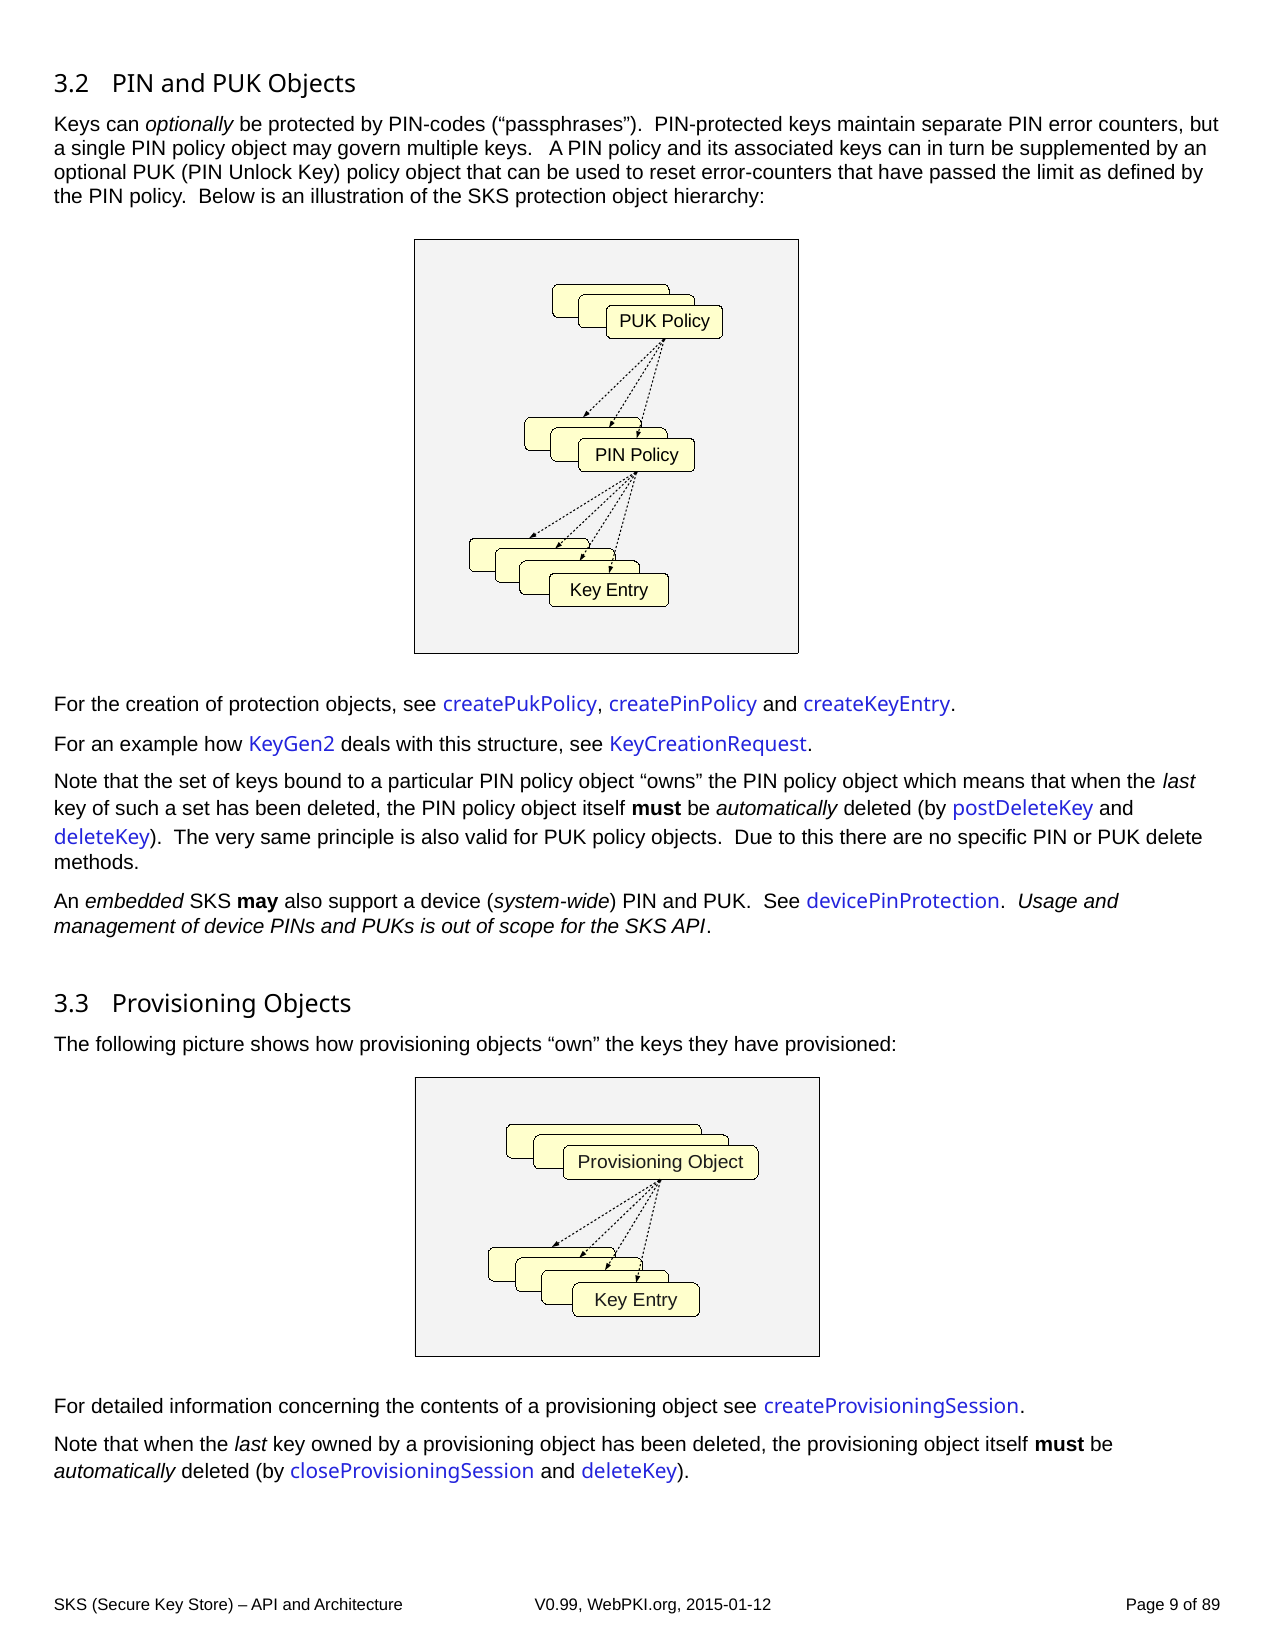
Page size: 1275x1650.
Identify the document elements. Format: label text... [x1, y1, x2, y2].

subtitle Provisioning Objects [54, 986, 1221, 1020]
text Keys can optionally be protected by PIN-codes (“passphrases”). PIN-protected keys maintain separate PIN error counters, but a single PIN policy object may govern multiple keys. A PIN policy and its associated keys can in turn be supplemented by an optional PUK (PIN Unlock Key) policy object that can be used to reset error-counters that have passed the limit as defined by the PIN policy. Below is an illustration of the SKS protection object hierarchy: [54, 112, 1221, 208]
text For detailed information concerning the contents of a provisioning object see createProvisioningSession. [54, 1392, 1221, 1420]
text Note that when the last key owned by a provisioning object has been deleted, the provisioning object itself must be automatically deleted (by closeProvisioningSession and deleteKey). [54, 1432, 1221, 1484]
text For the creation of protection objects, see createPukPolicy, createPinPolicy and createKeyEntry. [54, 689, 1221, 717]
text The following picture shows how provisioning objects “own” the keys they have provisioned: [54, 1032, 1221, 1056]
text An embedded SKS may also support a device (system-wide) PIN and PUK. See devicePinProtection. Usage and management of device PINs and PUKs is out of scope for the SKS API. [54, 886, 1221, 938]
subtitle PIN and PUK Objects [54, 66, 1221, 100]
text For an example how KeyGen2 deals with this structure, see KeyCreationRequest. [54, 729, 1221, 758]
text Note that the set of keys bound to a particular PIN policy object “owns” the PIN policy object which means that when the last key of such a set has been deleted, the PIN policy object itself must be automatically deleted (by postDeleteKey and deleteKey). The very same principle is also valid for PUK policy objects. Due to this there are no specific PIN or PUK delete methods. [54, 769, 1221, 874]
